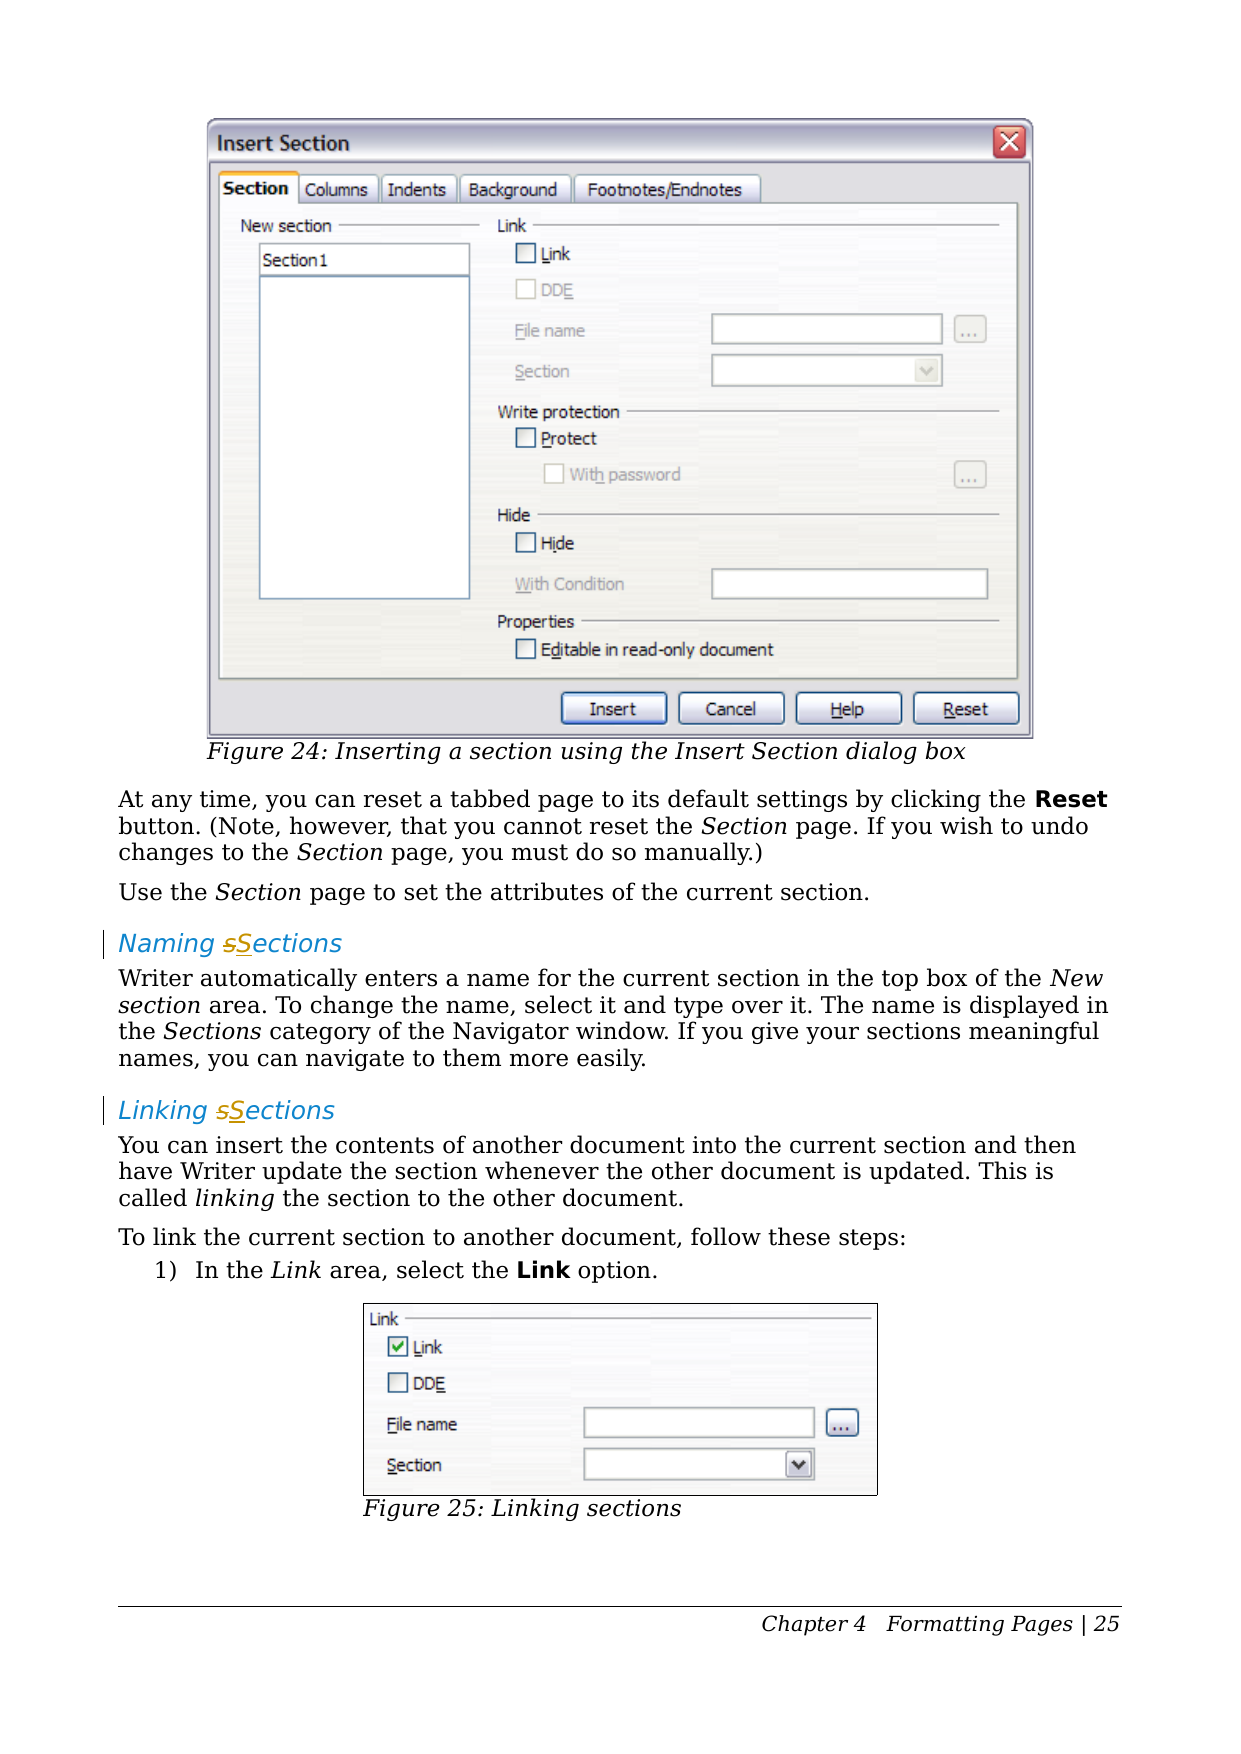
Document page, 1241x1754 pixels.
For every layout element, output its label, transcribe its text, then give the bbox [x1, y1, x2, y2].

text At any time, you can reset a tabbed page to its default settings by clicking the Reset button. (Note, however, that you cannot reset the Section page. If you wish to undo changes to the Section page, you must do so manually.) [118, 786, 1122, 866]
text You can insert the contents of another document into the current section and then have Writer update the section whenever the other document is updated. This is called linking the section to the other document. [118, 1132, 1122, 1212]
subtitle Linking Sections [118, 1096, 1122, 1125]
text Figure 25: Linking sections [363, 1496, 877, 1522]
picture [206, 118, 1034, 739]
picture [364, 1304, 877, 1495]
text Figure 24: Inserting a section using the Insert Section dialog box [207, 739, 1033, 765]
list In the Link area, select the Link option. [177, 1257, 1122, 1284]
text Writer automatically enters a name for the current section in the top box of the New section area. To change the name, select it and type over it. The name is displayed in the Sections category of the Navigator window. If you give your sections meaningful names, you can navigate to them more easily. [118, 965, 1122, 1072]
text Use the Section page to set the attributes of the current section. [118, 879, 1122, 905]
list To link the current section to another document, follow these steps: [118, 1224, 1122, 1251]
subtitle Naming Sections [118, 929, 1122, 959]
